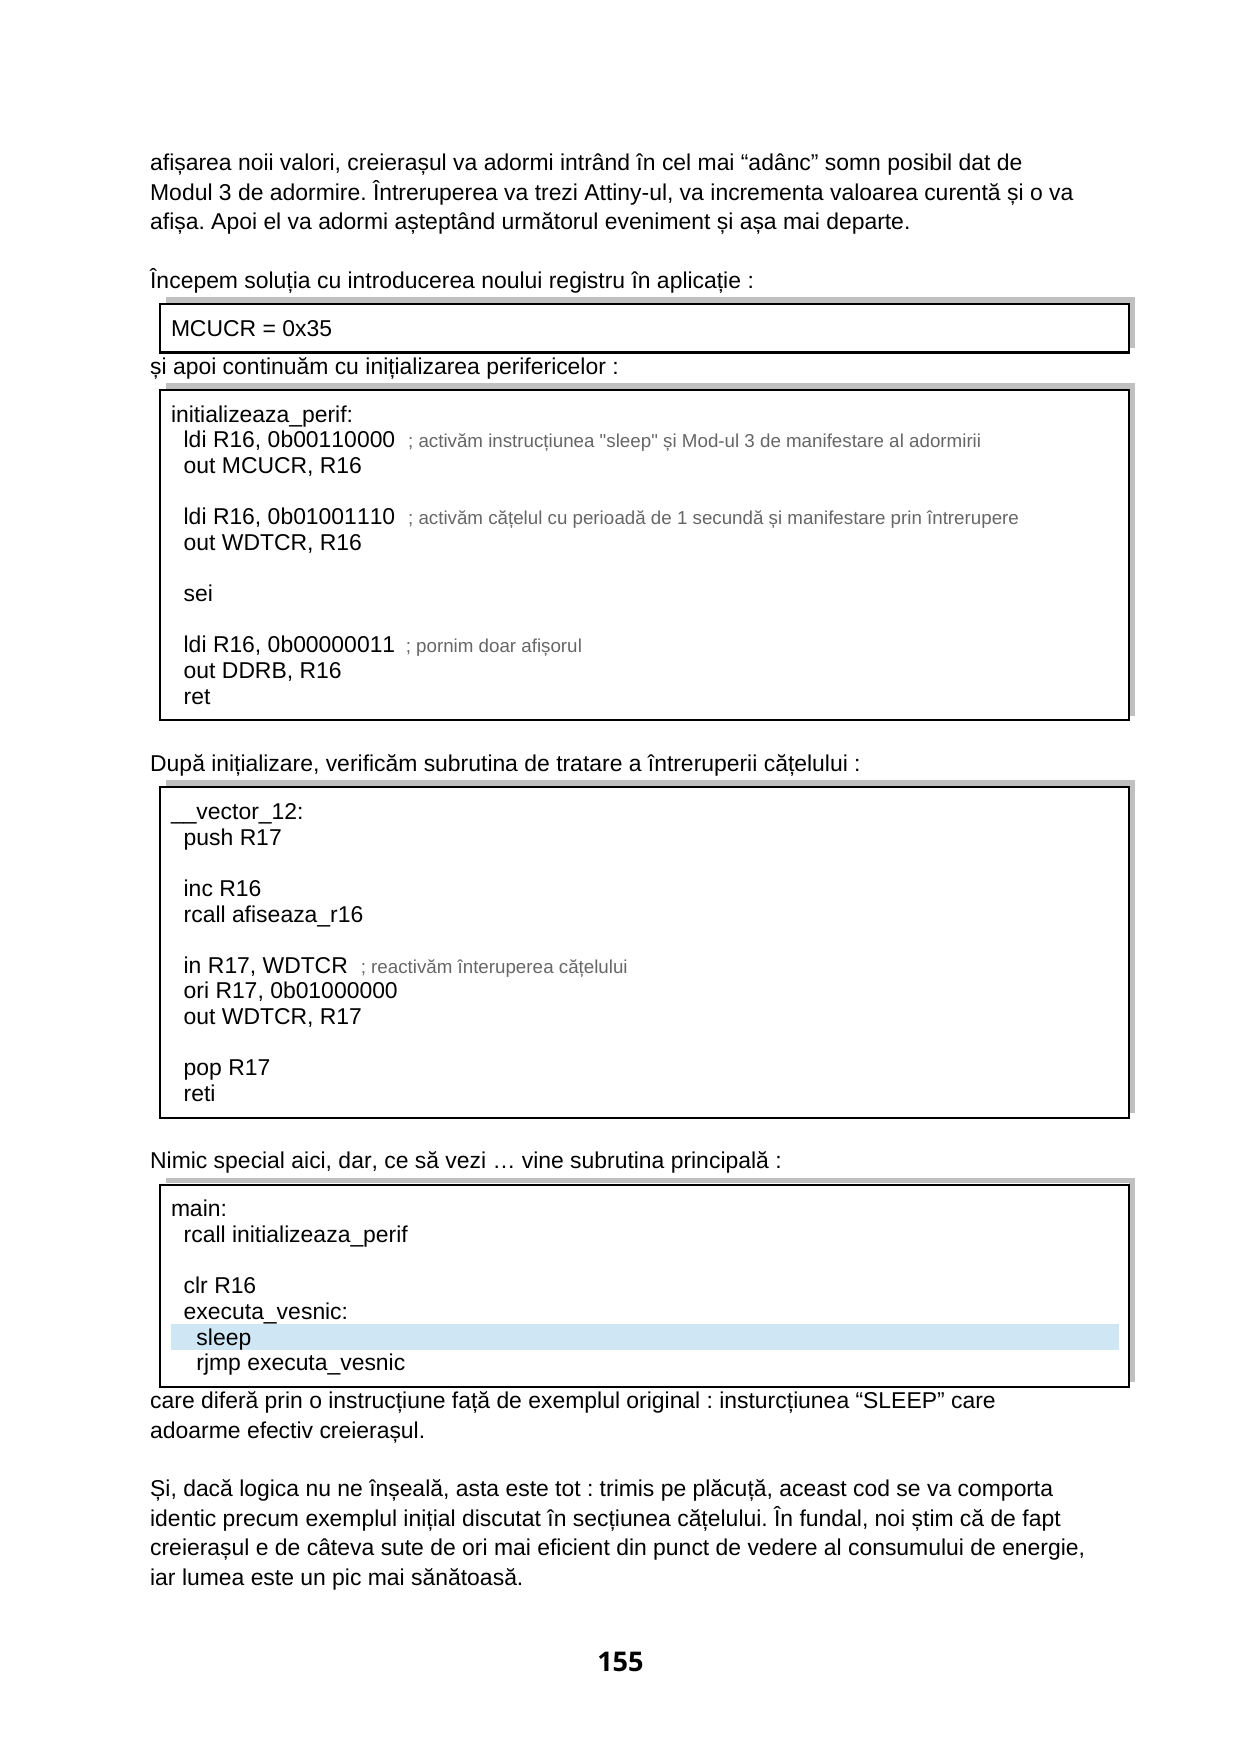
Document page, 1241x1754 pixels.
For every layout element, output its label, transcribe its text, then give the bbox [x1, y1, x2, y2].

text După inițializare, verificăm subrutina de tratare a întreruperii cățelului : [150, 751, 1091, 776]
table_header initializeaza_perif: ldi R16, 0b00110000 ; activăm instrucțiunea "sleep" și Mod-ul 3 de manifestare al adormirii out MCUCR, R16 ldi R16, 0b01001110 ; activăm cățelul cu perioadă de 1 secundă și manifestare prin întrerupere out WDTCR, R16 sei ldi R16, 0b00000011 ; pornim doar afișorul out DDRB, R16 ret [161, 391, 1128, 719]
text Nimic special aici, dar, ce să vezi … vine subrutina principală : [150, 1148, 1091, 1174]
text afișarea noii valori, creierașul va adormi intrând în cel mai “adânc” somn posibil dat de Modul 3 de adormire. Întreruperea va trezi Attiny-ul, va incrementa valoarea curentă și o va afișa. Apoi el va adormi așteptând următorul eveniment și așa mai departe. [150, 150, 1091, 234]
table_header MCUCR = 0x35 [161, 305, 1128, 351]
table_header __vector_12: push R17 inc R16 rcall afiseaza_r16 in R17, WDTCR ; reactivăm înteruperea cățelului ori R17, 0b01000000 out WDTCR, R17 pop R17 reti [161, 788, 1128, 1117]
text și apoi continuăm cu inițializarea perifericelor : [150, 353, 1091, 379]
text Și, dacă logica nu ne înșeală, asta este tot : trimis pe plăcuță, aceast cod se va comporta identic precum exemplul inițial discutat în secțiunea cățelului. În fundal, noi știm că de fapt creierașul e de câteva sute de ori mai eficient din punct de vedere al consumului de energie, iar lumea este un pic mai sănătoasă. [150, 1476, 1091, 1590]
table_header main: rcall initializeaza_perif clr R16 executa_vesnic: sleep rjmp executa_vesnic [161, 1186, 1128, 1386]
text Începem soluția cu introducerea noului registru în aplicație : [150, 267, 1091, 293]
text care diferă prin o instrucțiune față de exemplul original : insturcțiunea “SLEEP” care adoarme efectiv creierașul. [150, 1388, 1091, 1443]
